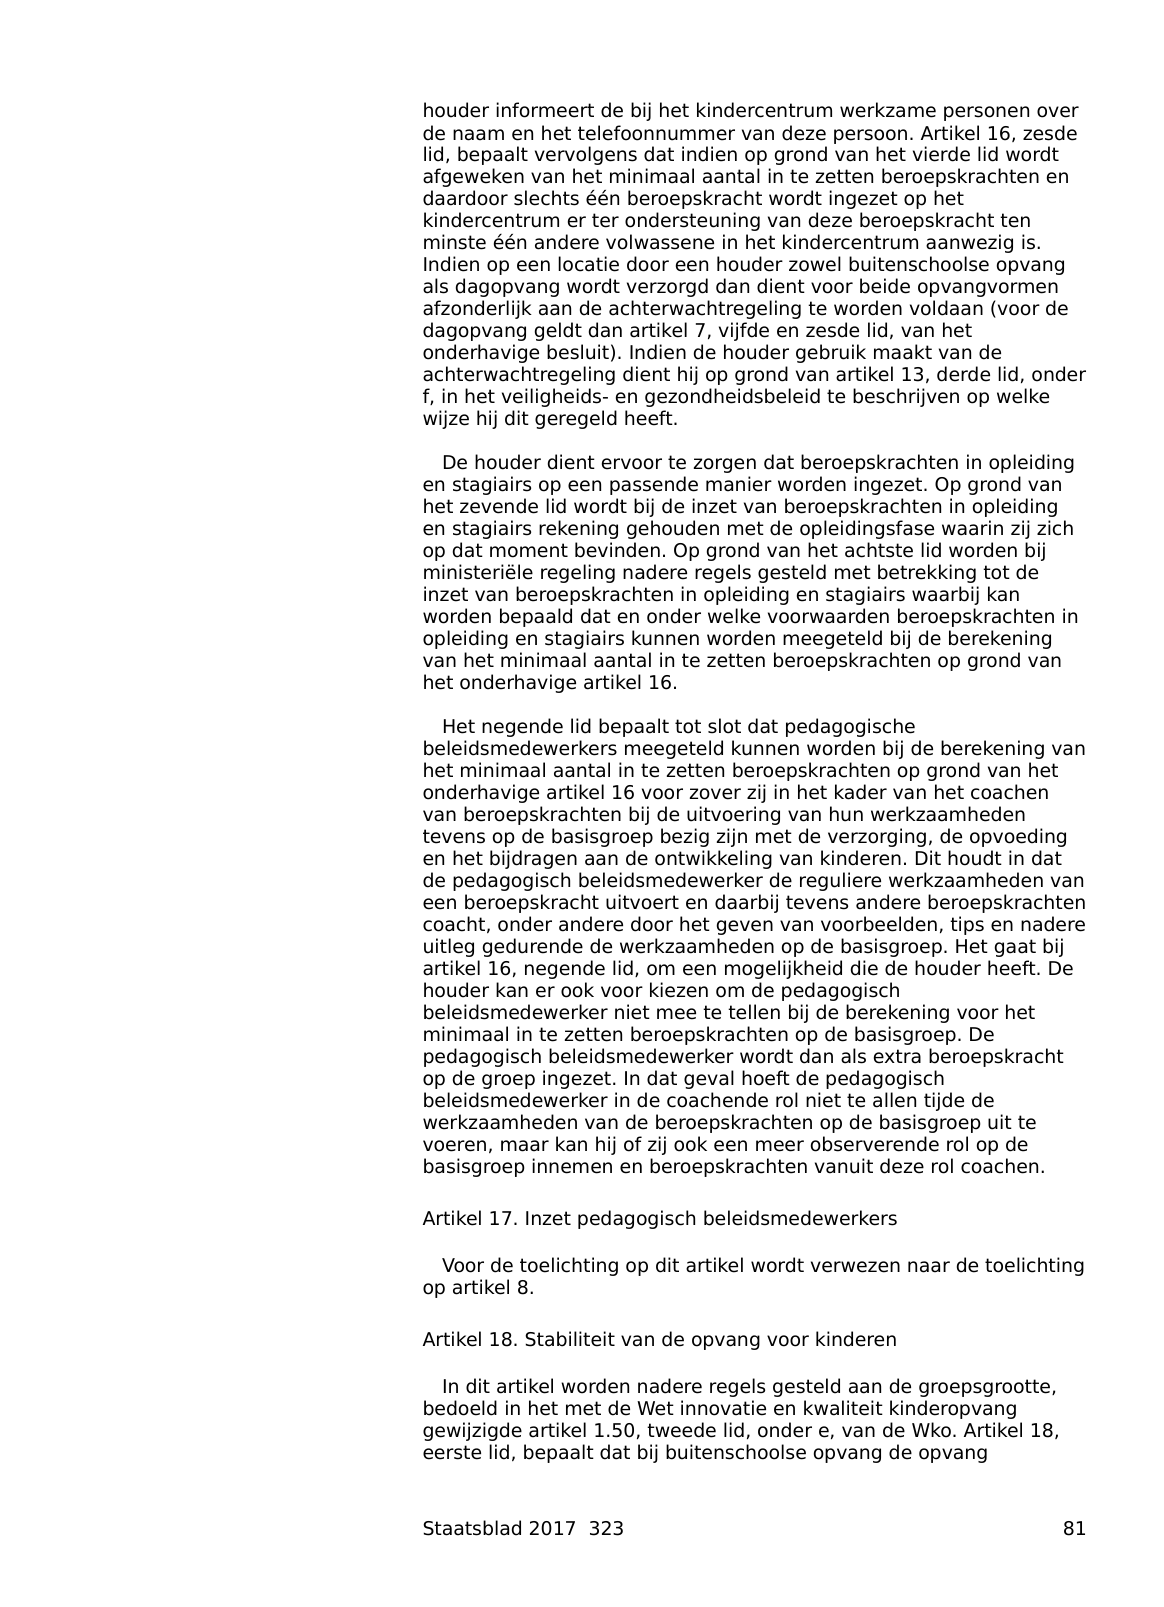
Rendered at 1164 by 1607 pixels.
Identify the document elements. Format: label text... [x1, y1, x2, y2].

text In dit artikel worden nadere regels gesteld aan de groepsgrootte, bedoeld in het met de Wet innovatie en kwaliteit kinderopvang gewijzigde artikel 1.50, tweede lid, onder e, van de Wko. Artikel 18, eerste lid, bepaalt dat bij buitenschoolse opvang de opvang [422, 1376, 1087, 1464]
subtitle Artikel 17. Inzet pedagogisch beleidsmedewerkers [422, 1208, 1087, 1230]
text Het negende lid bepaalt tot slot dat pedagogische beleidsmedewerkers meegeteld kunnen worden bij de berekening van het minimaal aantal in te zetten beroepskrachten op grond van het onderhavige artikel 16 voor zover zij in het kader van het coachen van beroepskrachten bij de uitvoering van hun werkzaamheden tevens op de basisgroep bezig zijn met de verzorging, de opvoeding en het bijdragen aan de ontwikkeling van kinderen. Dit houdt in dat de pedagogisch beleidsmedewerker de reguliere werkzaamheden van een beroepskracht uitvoert en daarbij tevens andere beroepskrachten coacht, onder andere door het geven van voorbeelden, tips en nadere uitleg gedurende de werkzaamheden op de basisgroep. Het gaat bij artikel 16, negende lid, om een mogelijkheid die de houder heeft. De houder kan er ook voor kiezen om de pedagogisch beleidsmedewerker niet mee te tellen bij de berekening voor het minimaal in te zetten beroepskrachten op de basisgroep. De pedagogisch beleidsmedewerker wordt dan als extra beroepskracht op de groep ingezet. In dat geval hoeft de pedagogisch beleidsmedewerker in de coachende rol niet te allen tijde de werkzaamheden van de beroepskrachten op de basisgroep uit te voeren, maar kan hij of zij ook een meer observerende rol op de basisgroep innemen en beroepskrachten vanuit deze rol coachen. [422, 716, 1087, 1178]
text Voor de toelichting op dit artikel wordt verwezen naar de toelichting op artikel 8. [422, 1255, 1087, 1299]
text De houder dient ervoor te zorgen dat beroepskrachten in opleiding en stagiairs op een passende manier worden ingezet. Op grond van het zevende lid wordt bij de inzet van beroepskrachten in opleiding en stagiairs rekening gehouden met de opleidingsfase waarin zij zich op dat moment bevinden. Op grond van het achtste lid worden bij ministeriële regeling nadere regels gesteld met betrekking tot de inzet van beroepskrachten in opleiding en stagiairs waarbij kan worden bepaald dat en onder welke voorwaarden beroepskrachten in opleiding en stagiairs kunnen worden meegeteld bij de berekening van het minimaal aantal in te zetten beroepskrachten op grond van het onderhavige artikel 16. [422, 452, 1087, 694]
text houder informeert de bij het kindercentrum werkzame personen over de naam en het telefoonnummer van deze persoon. Artikel 16, zesde lid, bepaalt vervolgens dat indien op grond van het vierde lid wordt afgeweken van het minimaal aantal in te zetten beroepskrachten en daardoor slechts één beroepskracht wordt ingezet op het kindercentrum er ter ondersteuning van deze beroepskracht ten minste één andere volwassene in het kindercentrum aanwezig is. Indien op een locatie door een houder zowel buitenschoolse opvang als dagopvang wordt verzorgd dan dient voor beide opvangvormen afzonderlijk aan de achterwachtregeling te worden voldaan (voor de dagopvang geldt dan artikel 7, vijfde en zesde lid, van het onderhavige besluit). Indien de houder gebruik maakt van de achterwachtregeling dient hij op grond van artikel 13, derde lid, onder f, in het veiligheids- en gezondheidsbeleid te beschrijven op welke wijze hij dit geregeld heeft. [422, 100, 1087, 430]
subtitle Artikel 18. Stabiliteit van de opvang voor kinderen [422, 1329, 1087, 1351]
